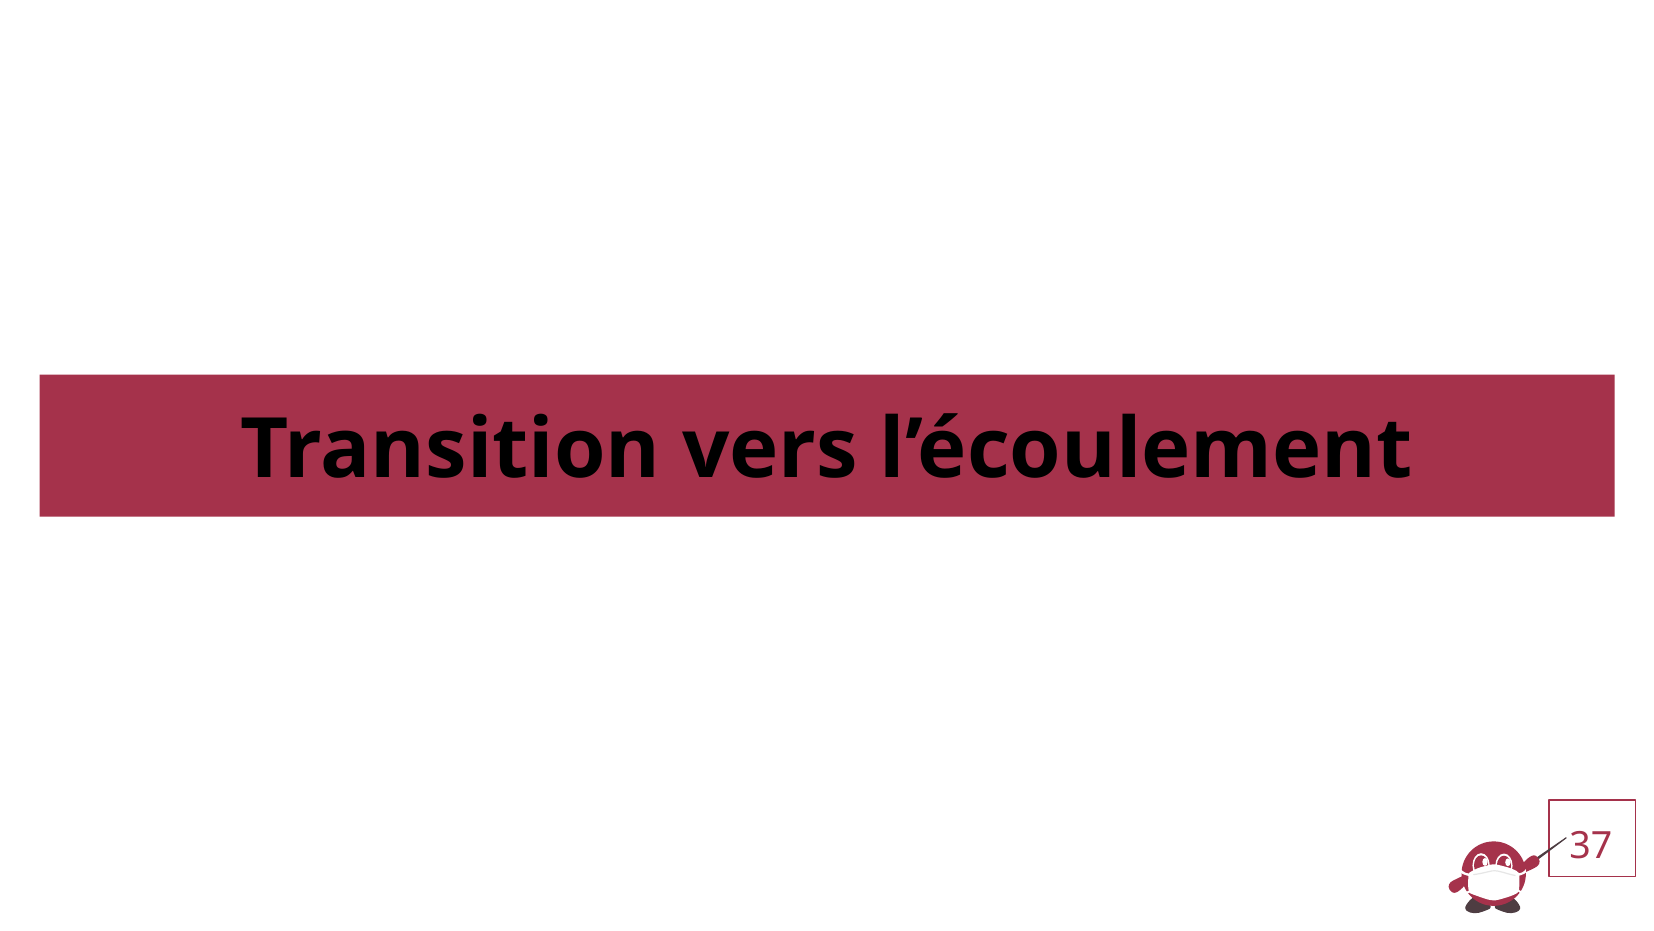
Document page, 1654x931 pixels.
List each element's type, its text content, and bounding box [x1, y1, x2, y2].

picture [1448, 799, 1637, 914]
text_box [1492, 811, 1654, 887]
text_box Transition vers l’écoulement [39, 374, 1615, 517]
